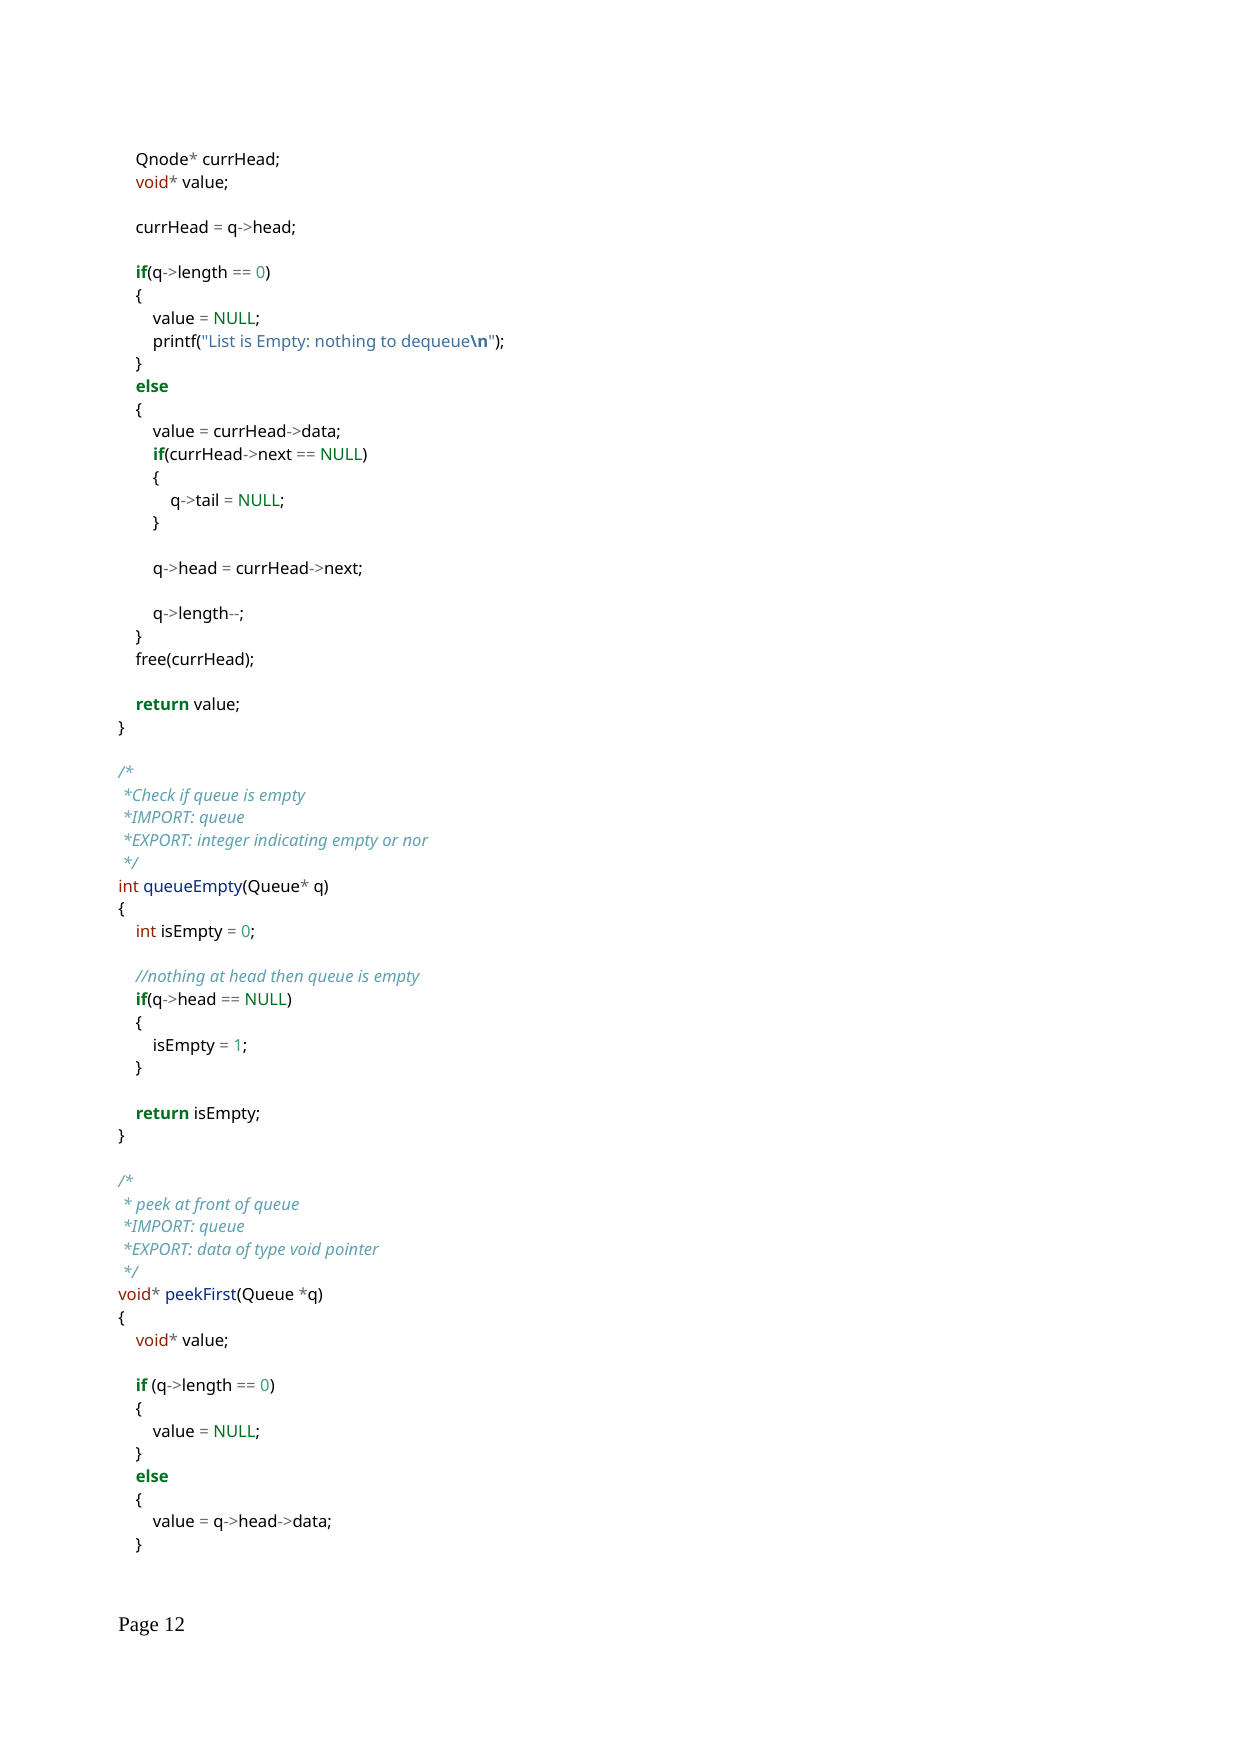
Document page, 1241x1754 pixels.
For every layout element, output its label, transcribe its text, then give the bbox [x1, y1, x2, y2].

text if(q->head == NULL) [118, 988, 1122, 1011]
text */ [118, 1260, 1122, 1283]
text if (q->length == 0) [118, 1374, 1122, 1397]
text } [118, 1533, 1122, 1556]
text *IMPORT: queue [118, 1215, 1122, 1238]
text { [118, 397, 1122, 420]
text *IMPORT: queue [118, 806, 1122, 829]
text *EXPORT: data of type void pointer [118, 1238, 1122, 1260]
text value = NULL; [118, 1419, 1122, 1442]
text printf("List is Empty: nothing to dequeue\n"); [118, 329, 1122, 352]
text q->head = currHead->next; [118, 556, 1122, 579]
text { [118, 466, 1122, 488]
text { [118, 1306, 1122, 1328]
text else [118, 1465, 1122, 1487]
text *EXPORT: integer indicating empty or nor [118, 829, 1122, 852]
text */ [118, 852, 1122, 874]
text //nothing at head then queue is empty [118, 965, 1122, 988]
text if(q->length == 0) [118, 261, 1122, 284]
text q->tail = NULL; [118, 488, 1122, 511]
text value = q->head->data; [118, 1510, 1122, 1533]
text free(currHead); [118, 647, 1122, 670]
text /* [118, 761, 1122, 783]
text void* peekFirst(Queue *q) [118, 1283, 1122, 1306]
text { [118, 284, 1122, 307]
text } [118, 1124, 1122, 1147]
text isEmpty = 1; [118, 1033, 1122, 1056]
text { [118, 1487, 1122, 1510]
text { [118, 1397, 1122, 1419]
text } [118, 1056, 1122, 1079]
text currHead = q->head; [118, 216, 1122, 238]
text void* value; [118, 1328, 1122, 1351]
text q->length--; [118, 602, 1122, 624]
text int isEmpty = 0; [118, 920, 1122, 942]
text Qnode* currHead; [118, 148, 1122, 170]
text } [118, 1442, 1122, 1465]
text } [118, 511, 1122, 534]
text } [118, 715, 1122, 738]
text /* [118, 1169, 1122, 1192]
text *Check if queue is empty [118, 783, 1122, 806]
text } [118, 352, 1122, 375]
text } [118, 624, 1122, 647]
text * peek at front of queue [118, 1192, 1122, 1215]
text value = currHead->data; [118, 420, 1122, 443]
text int queueEmpty(Queue* q) [118, 874, 1122, 897]
text void* value; [118, 170, 1122, 193]
text return isEmpty; [118, 1101, 1122, 1124]
text { [118, 1011, 1122, 1033]
text { [118, 897, 1122, 920]
text if(currHead->next == NULL) [118, 443, 1122, 466]
text else [118, 375, 1122, 397]
text return value; [118, 693, 1122, 715]
text value = NULL; [118, 307, 1122, 329]
